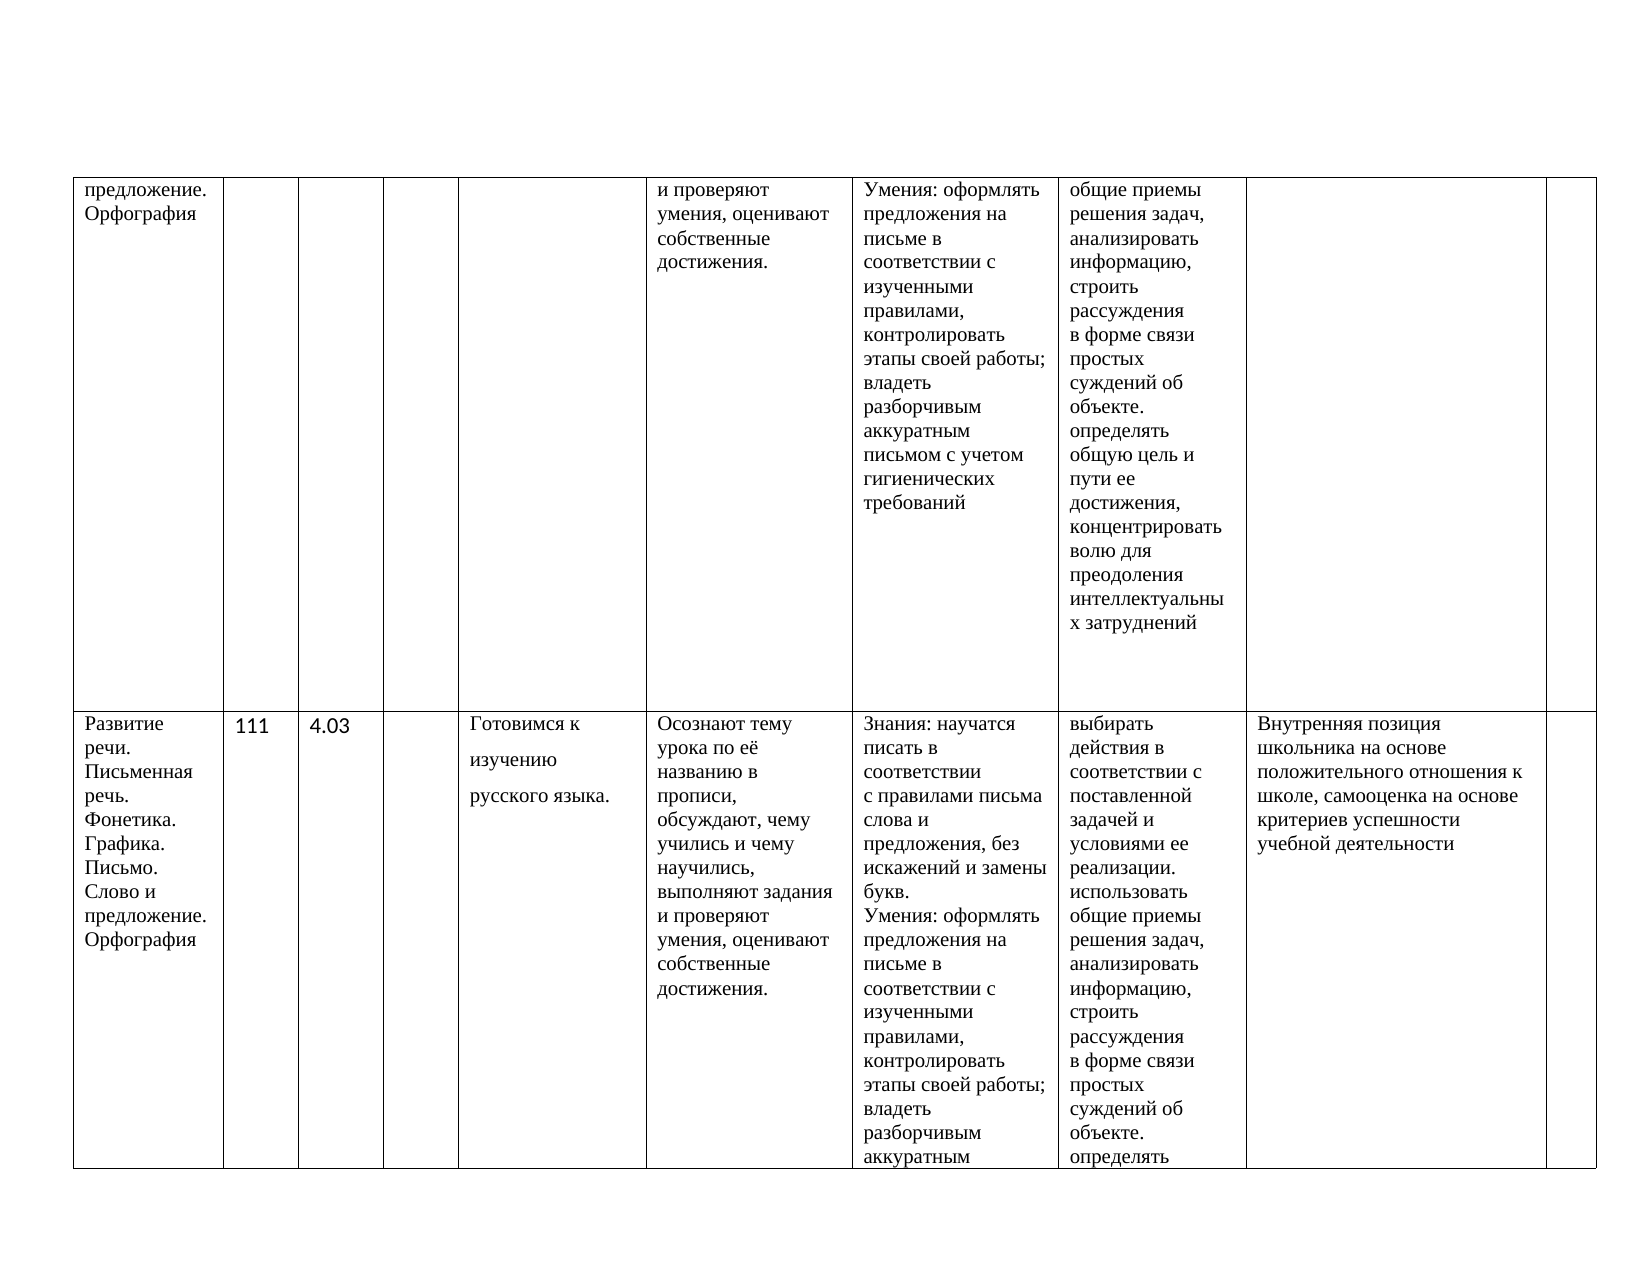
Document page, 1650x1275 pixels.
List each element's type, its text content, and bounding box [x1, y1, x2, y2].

table_cell Готовимся к изучению русского языка. [459, 712, 646, 1168]
table_cell [384, 712, 458, 1168]
table_cell [384, 178, 458, 711]
table_cell Внутренняя позиция школьника на основе положительного отношения к школе, самооценка на основе критериев успешности учебной деятельности [1247, 712, 1546, 1168]
table_cell 4.03 [299, 712, 383, 1168]
table_cell [224, 178, 298, 711]
table_cell предложение. Орфография [74, 178, 223, 711]
table_cell [459, 178, 646, 711]
table_cell выбирать действия в соответствии с поставленной задачей и условиями ее реализации. использовать общие приемы решения задач, анализировать информацию, строить рассуждения в форме связи простых суждений об объекте. определять [1059, 712, 1246, 1168]
table_cell [1547, 712, 1596, 1168]
table_cell Знания: научатся писать в соответствии с правилами письма слова и предложения, без искажений и замены букв. Умения: оформлять предложения на письме в соответствии с изученными правилами, контролировать этапы своей работы; владеть разборчивым аккуратным [853, 712, 1058, 1168]
table_cell Умения: оформлять предложения на письме в соответствии с изученными правилами, контролировать этапы своей работы; владеть разборчивым аккуратным письмом с учетом гигиенических требований [853, 178, 1058, 711]
table_cell [299, 178, 383, 711]
table_cell Развитие речи. Письменная речь. Фонетика. Графика. Письмо. Слово и предложение. Орфография [74, 712, 223, 1168]
table_cell общие приемы решения задач, анализировать информацию, строить рассуждения в форме связи простых суждений об объекте. определять общую цель и пути ее достижения, концентрировать волю для преодоления интеллектуальных затруднений [1059, 178, 1246, 711]
table_cell [1547, 178, 1596, 711]
table_cell [1247, 178, 1546, 711]
table_cell Осознают тему урока по её названию в прописи, обсуждают, чему учились и чему научились, выполняют задания и проверяют умения, оценивают собственные достижения. [647, 712, 852, 1168]
table_cell и проверяют умения, оценивают собственные достижения. [647, 178, 852, 711]
table_cell 111 [224, 712, 298, 1168]
